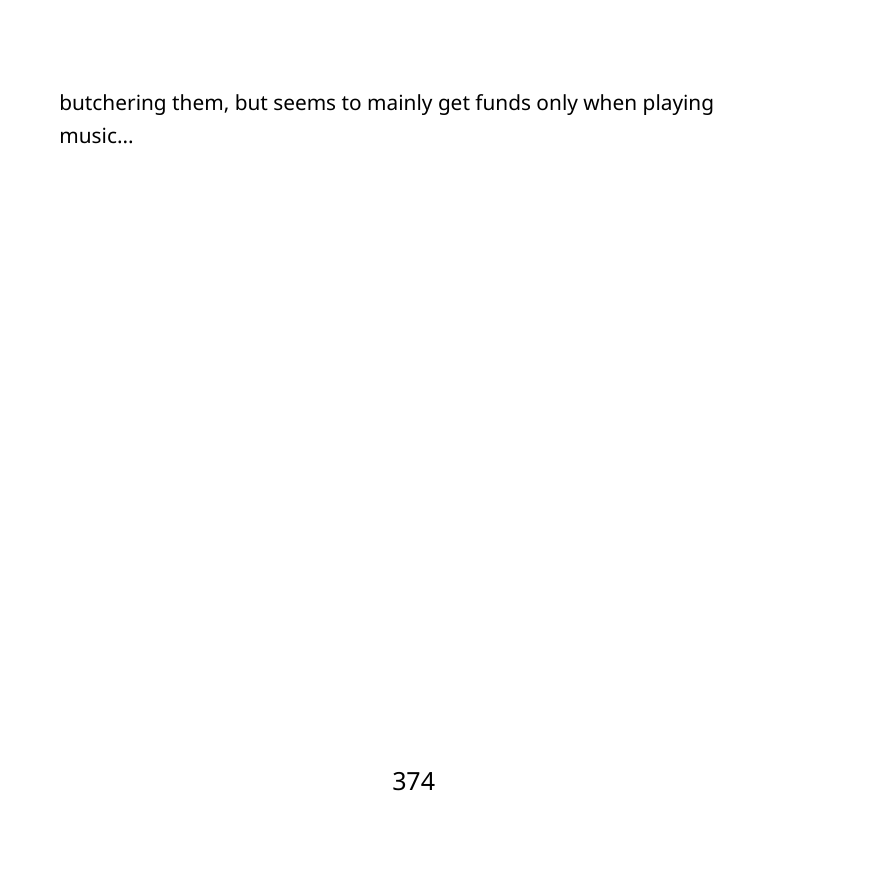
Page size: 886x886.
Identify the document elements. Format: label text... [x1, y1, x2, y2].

text butchering them, but seems to mainly get funds only when playing music... [59, 88, 768, 149]
